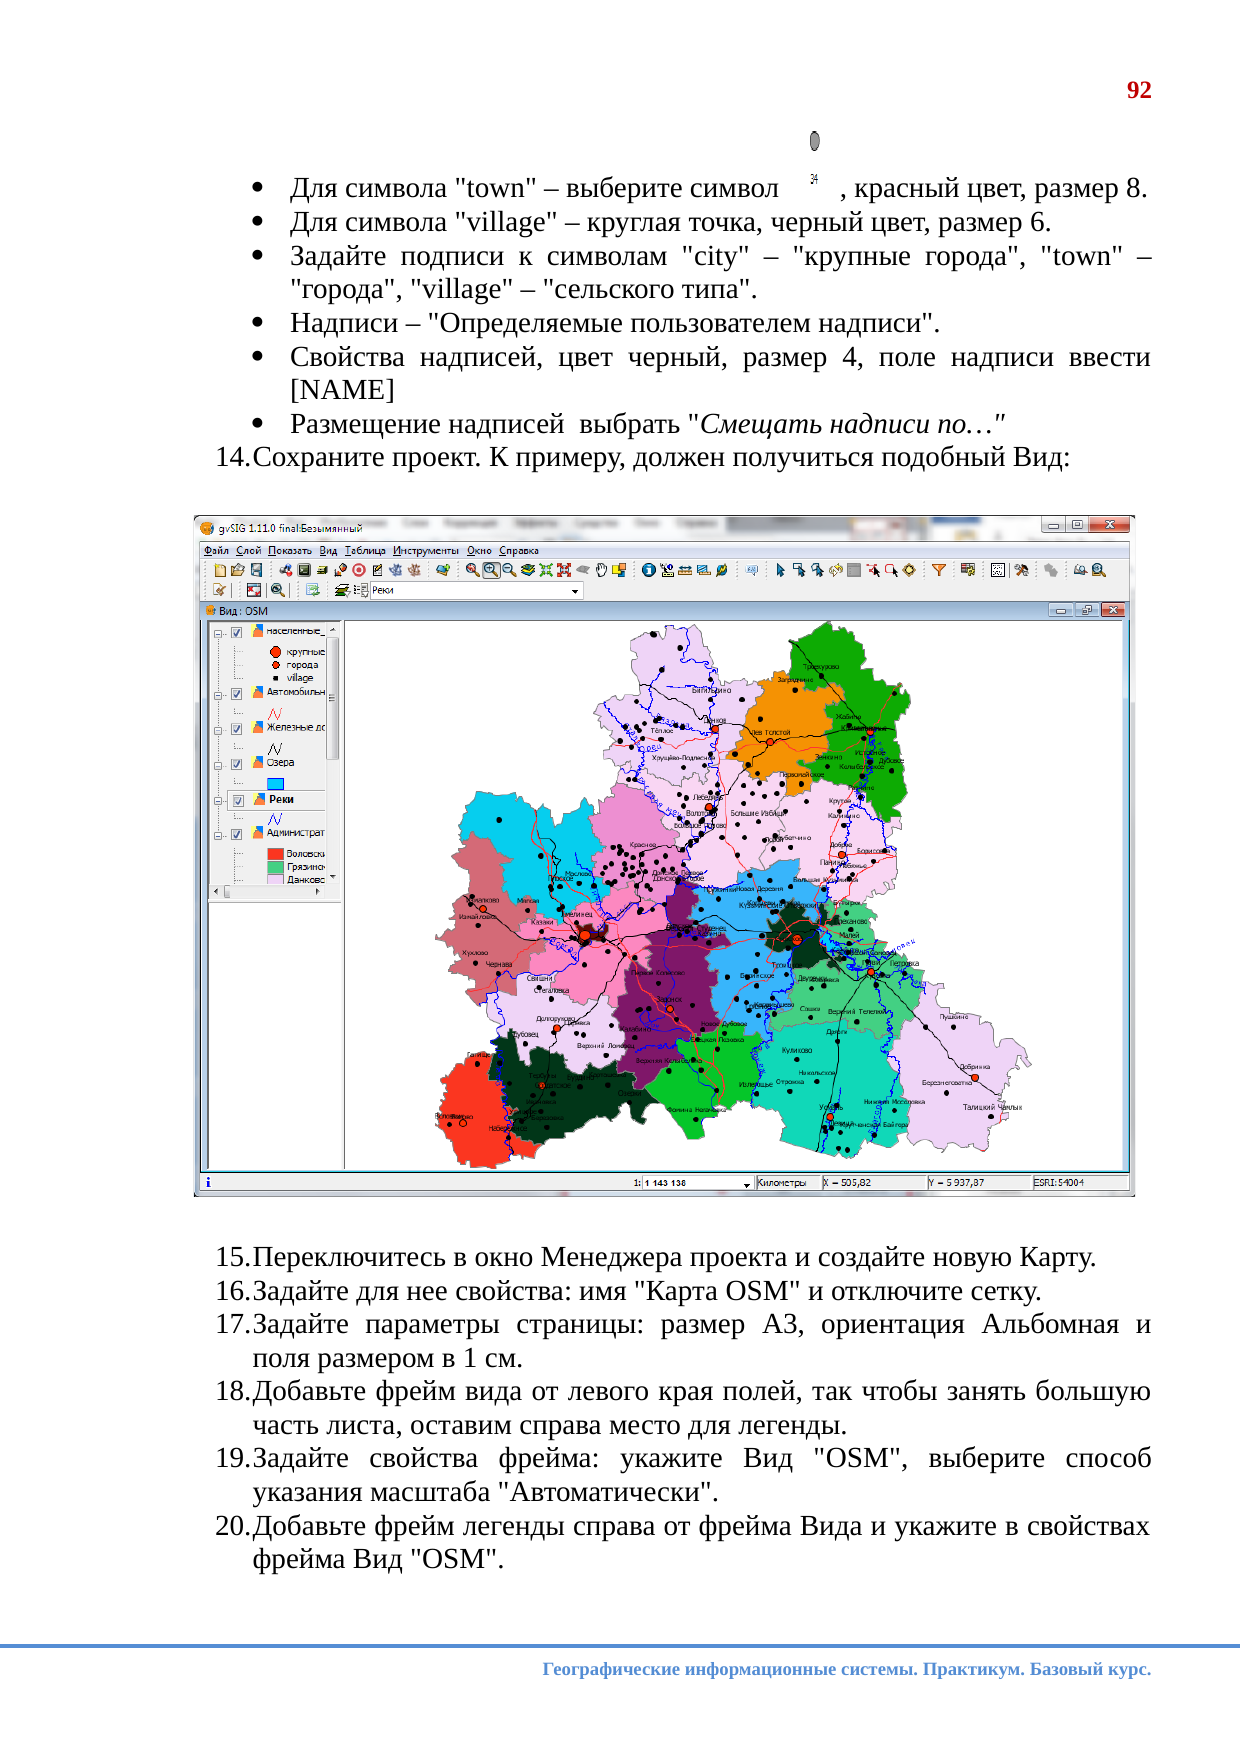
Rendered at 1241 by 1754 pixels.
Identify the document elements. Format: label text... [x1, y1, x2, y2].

list Задайте свойства фрейма: укажите Вид "OSM", выберите способ указания масштаба "Автоматически". [215, 1441, 1152, 1508]
list Для символа "town" – выберите символ , красный цвет, размер 8. [252, 118, 1152, 204]
list Надписи – "Определяемые пользователем надписи". [252, 305, 1152, 339]
list Для символа "village" – круглая точка, черный цвет, размер 6. [252, 204, 1152, 238]
list Свойства надписей, цвет черный, размер 4, поле надписи ввести [NAME] [252, 339, 1152, 406]
list Размещение надписей выбрать "Смещать надписи по…" [252, 406, 1152, 439]
list Задайте подписи к символам "city" – "крупные города", "town" – "города", "village" – "сельского типа". [252, 238, 1152, 305]
list Добавьте фрейм вида от левого края полей, так чтобы занять большую часть листа, оставим справа место для легенды. [215, 1373, 1152, 1441]
list Задайте параметры страницы: размер A3, ориентация Альбомная и поля размером в 1 см. [215, 1306, 1152, 1373]
list Добавьте фрейм легенды справа от фрейма Вида и укажите в свойствах фрейма Вид "OSM". [215, 1508, 1152, 1575]
picture [193, 515, 1136, 1197]
list Сохраните проект. К примеру, должен получиться подобный Вид: [215, 439, 1152, 473]
list Переключитесь в окно Менеджера проекта и создайте новую Карту. [215, 1239, 1152, 1273]
picture [802, 127, 823, 189]
list Задайте для нее свойства: имя "Карта OSM" и отключите сетку. [215, 1273, 1152, 1306]
